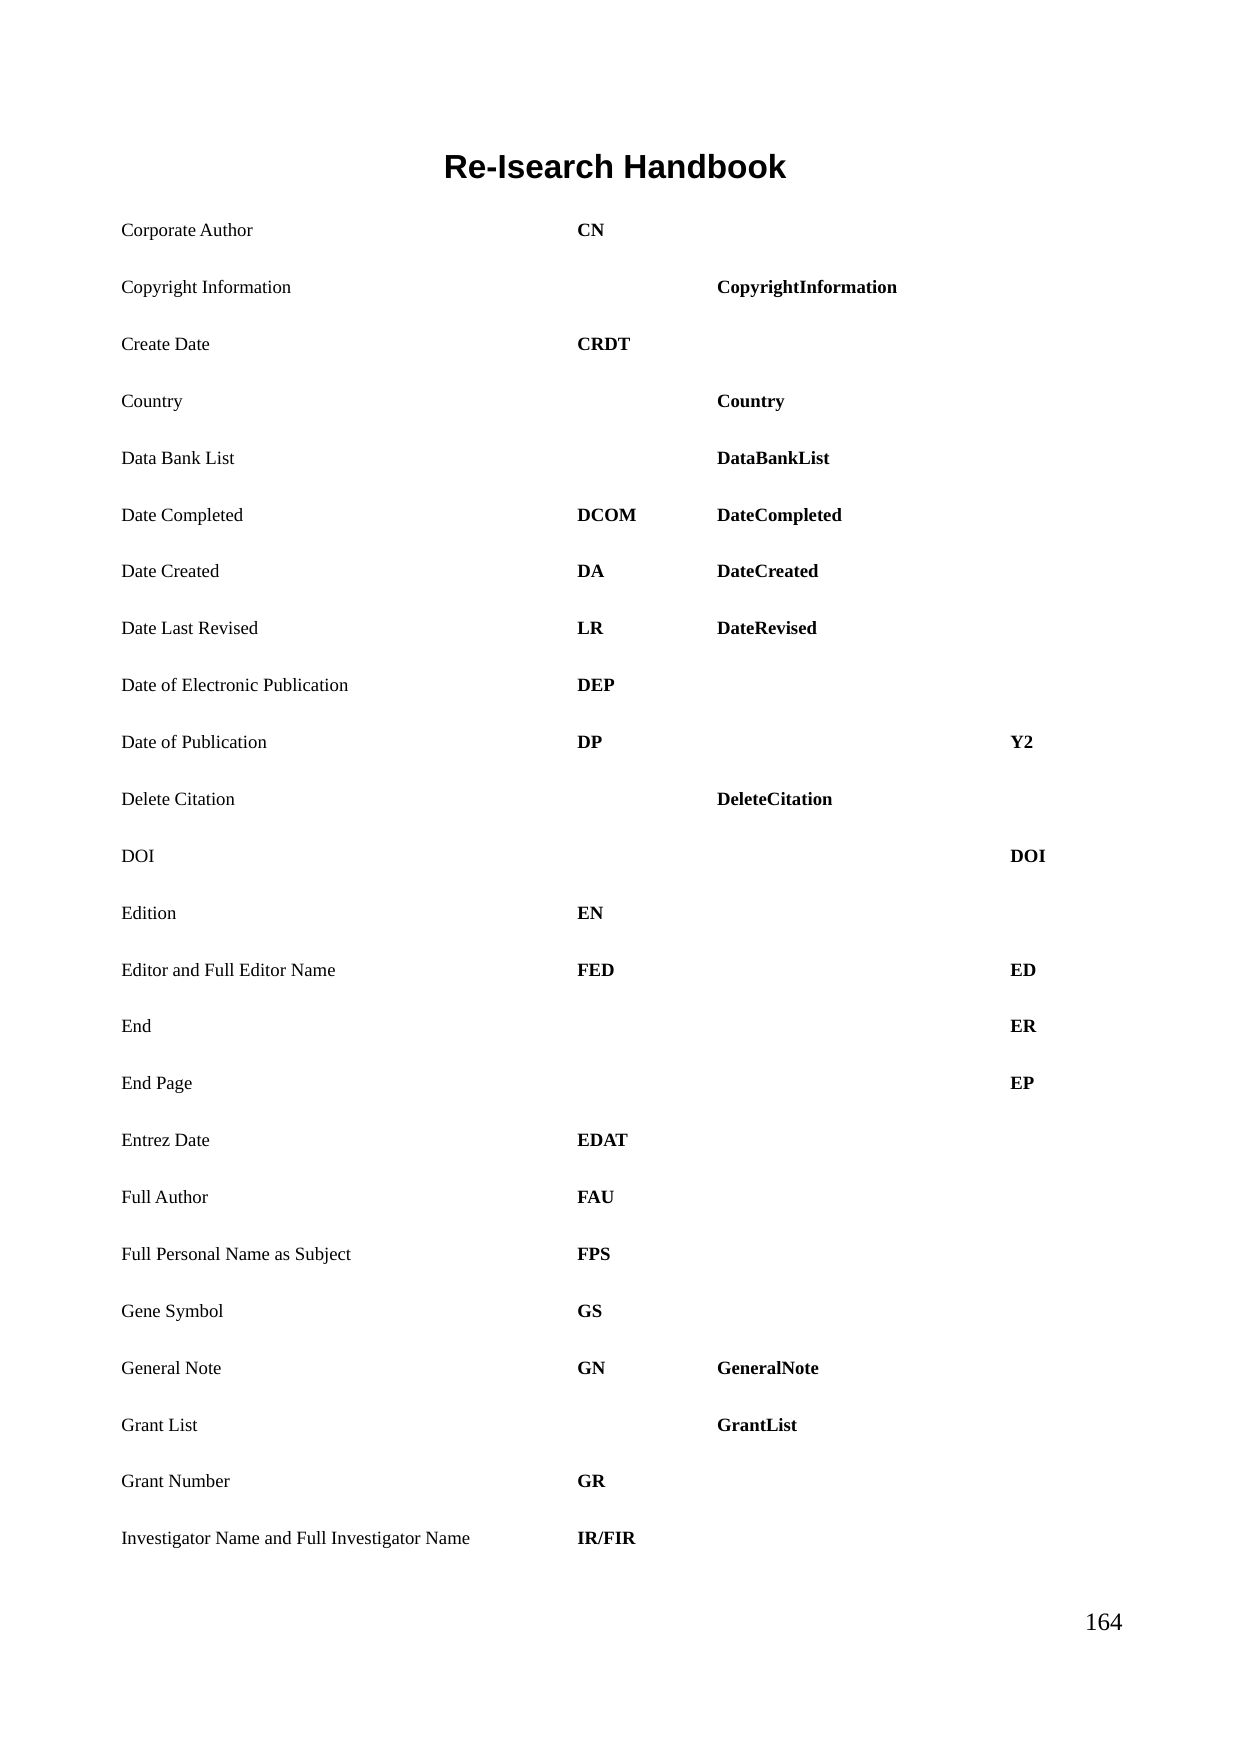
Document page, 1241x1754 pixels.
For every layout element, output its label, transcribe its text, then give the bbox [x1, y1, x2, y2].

table_cell End [118, 1013, 574, 1069]
table_cell Gene Symbol [118, 1297, 574, 1354]
table_cell GN [574, 1354, 714, 1411]
table_cell ​ [714, 1297, 1007, 1354]
table_cell Date Last Revised [118, 614, 574, 671]
table_cell EDAT [574, 1126, 714, 1183]
table_cell ​ [1007, 1411, 1122, 1467]
table_cell ​ [1007, 1354, 1122, 1411]
table_cell Copyright Information [118, 273, 574, 330]
table_cell ​ [574, 1069, 714, 1126]
table_cell Y2 [1007, 728, 1122, 785]
table_cell ​ [1007, 1183, 1122, 1240]
table_cell DateRevised [714, 614, 1007, 671]
table_cell ​ [574, 387, 714, 444]
table_cell ​ [1007, 501, 1122, 557]
table_cell Entrez Date [118, 1126, 574, 1183]
table_cell Edition [118, 899, 574, 956]
table_cell ​ [1007, 273, 1122, 330]
table_cell DCOM [574, 501, 714, 557]
table_cell GrantList [714, 1411, 1007, 1467]
table_cell DP [574, 728, 714, 785]
table_cell GS [574, 1297, 714, 1354]
table_cell Delete Citation [118, 785, 574, 842]
table_cell General Note [118, 1354, 574, 1411]
table_cell ​ [714, 1240, 1007, 1297]
table_cell ​ [714, 330, 1007, 387]
table_cell ​ [574, 444, 714, 501]
table_cell ​ [1007, 1468, 1122, 1524]
table_cell ​ [714, 899, 1007, 956]
table_cell ​ [1007, 785, 1122, 842]
table_cell DateCreated [714, 558, 1007, 614]
table_cell EP [1007, 1069, 1122, 1126]
table_cell ER [1007, 1013, 1122, 1069]
table_cell ​ [714, 728, 1007, 785]
table_cell ​ [574, 785, 714, 842]
table_cell ​ [574, 1013, 714, 1069]
table_cell ​ [1007, 444, 1122, 501]
table_cell ​ [714, 216, 1007, 273]
table_cell ​ [714, 842, 1007, 899]
table_cell CRDT [574, 330, 714, 387]
table_cell ​ [1007, 558, 1122, 614]
table_cell EN [574, 899, 714, 956]
table_cell Date of Electronic Publication [118, 671, 574, 728]
table_cell FAU [574, 1183, 714, 1240]
table_cell ​ [714, 1524, 1007, 1552]
table_cell ​ [1007, 330, 1122, 387]
table_cell ED [1007, 956, 1122, 1012]
table_cell DEP [574, 671, 714, 728]
table_cell IR/FIR [574, 1524, 714, 1552]
table_cell ​ [1007, 216, 1122, 273]
table_cell Corporate Author [118, 216, 574, 273]
table_cell Full Personal Name as Subject [118, 1240, 574, 1297]
table_cell FPS [574, 1240, 714, 1297]
table_cell ​ [714, 956, 1007, 1012]
table_cell ​ [1007, 1297, 1122, 1354]
table_cell ​ [1007, 671, 1122, 728]
table_cell CopyrightInformation [714, 273, 1007, 330]
table_cell Country [118, 387, 574, 444]
table_cell ​ [714, 1468, 1007, 1524]
table_cell CN [574, 216, 714, 273]
table_cell End Page [118, 1069, 574, 1126]
table_cell ​ [1007, 1240, 1122, 1297]
table_cell ​ [1007, 387, 1122, 444]
table_cell ​ [574, 842, 714, 899]
table_cell ​ [714, 1069, 1007, 1126]
table_cell Country [714, 387, 1007, 444]
table_cell ​ [714, 1013, 1007, 1069]
table_cell Full Author [118, 1183, 574, 1240]
table_cell DOI [1007, 842, 1122, 899]
table_cell DateCompleted [714, 501, 1007, 557]
table_cell ​ [574, 273, 714, 330]
table_cell Data Bank List [118, 444, 574, 501]
table_cell DataBankList [714, 444, 1007, 501]
table_cell ​ [1007, 899, 1122, 956]
table_cell Grant Number [118, 1468, 574, 1524]
table_cell Date Created [118, 558, 574, 614]
table_cell Editor and Full Editor Name [118, 956, 574, 1012]
table_cell ​ [1007, 614, 1122, 671]
table_cell ​ [714, 671, 1007, 728]
table_cell ​ [714, 1126, 1007, 1183]
table_cell Create Date [118, 330, 574, 387]
table_cell FED [574, 956, 714, 1012]
table_cell GR [574, 1468, 714, 1524]
table_cell DeleteCitation [714, 785, 1007, 842]
table_cell LR [574, 614, 714, 671]
table_cell ​ [1007, 1524, 1122, 1552]
table_cell GeneralNote [714, 1354, 1007, 1411]
table_cell DOI [118, 842, 574, 899]
table_cell ​ [714, 1183, 1007, 1240]
table_cell Date Completed [118, 501, 574, 557]
table_cell ​ [1007, 1126, 1122, 1183]
table_cell Date of Publication [118, 728, 574, 785]
table_cell Investigator Name and Full Investigator Name [118, 1524, 574, 1552]
table_cell Grant List [118, 1411, 574, 1467]
table_cell ​ [574, 1411, 714, 1467]
table_cell DA [574, 558, 714, 614]
